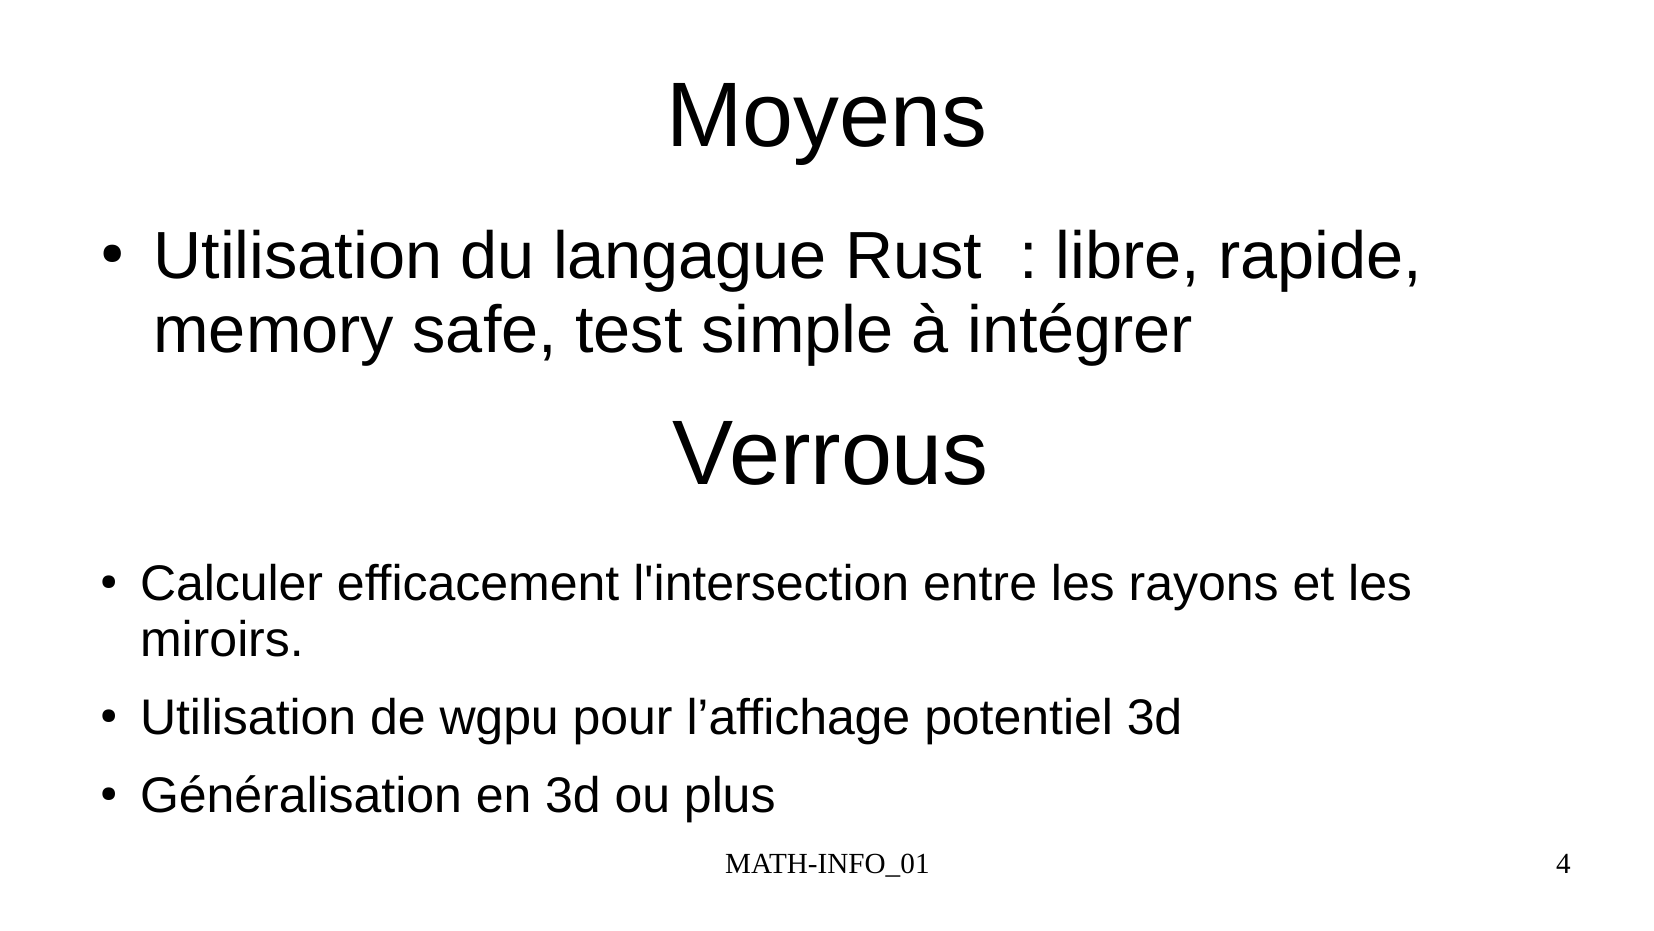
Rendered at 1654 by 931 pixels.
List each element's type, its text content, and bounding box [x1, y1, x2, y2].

list Utilisation du langague Rust : libre, rapide, memory safe, test simple à intégrer [82, 217, 1571, 376]
list Calculer efficacement l'intersection entre les rayons et les miroirs. Utilisation de wgpu pour l’affichage potentiel 3d Généralisation en 3d ou plus [86, 555, 1576, 826]
title Verrous [86, 375, 1576, 531]
title Moyens [82, 37, 1571, 193]
